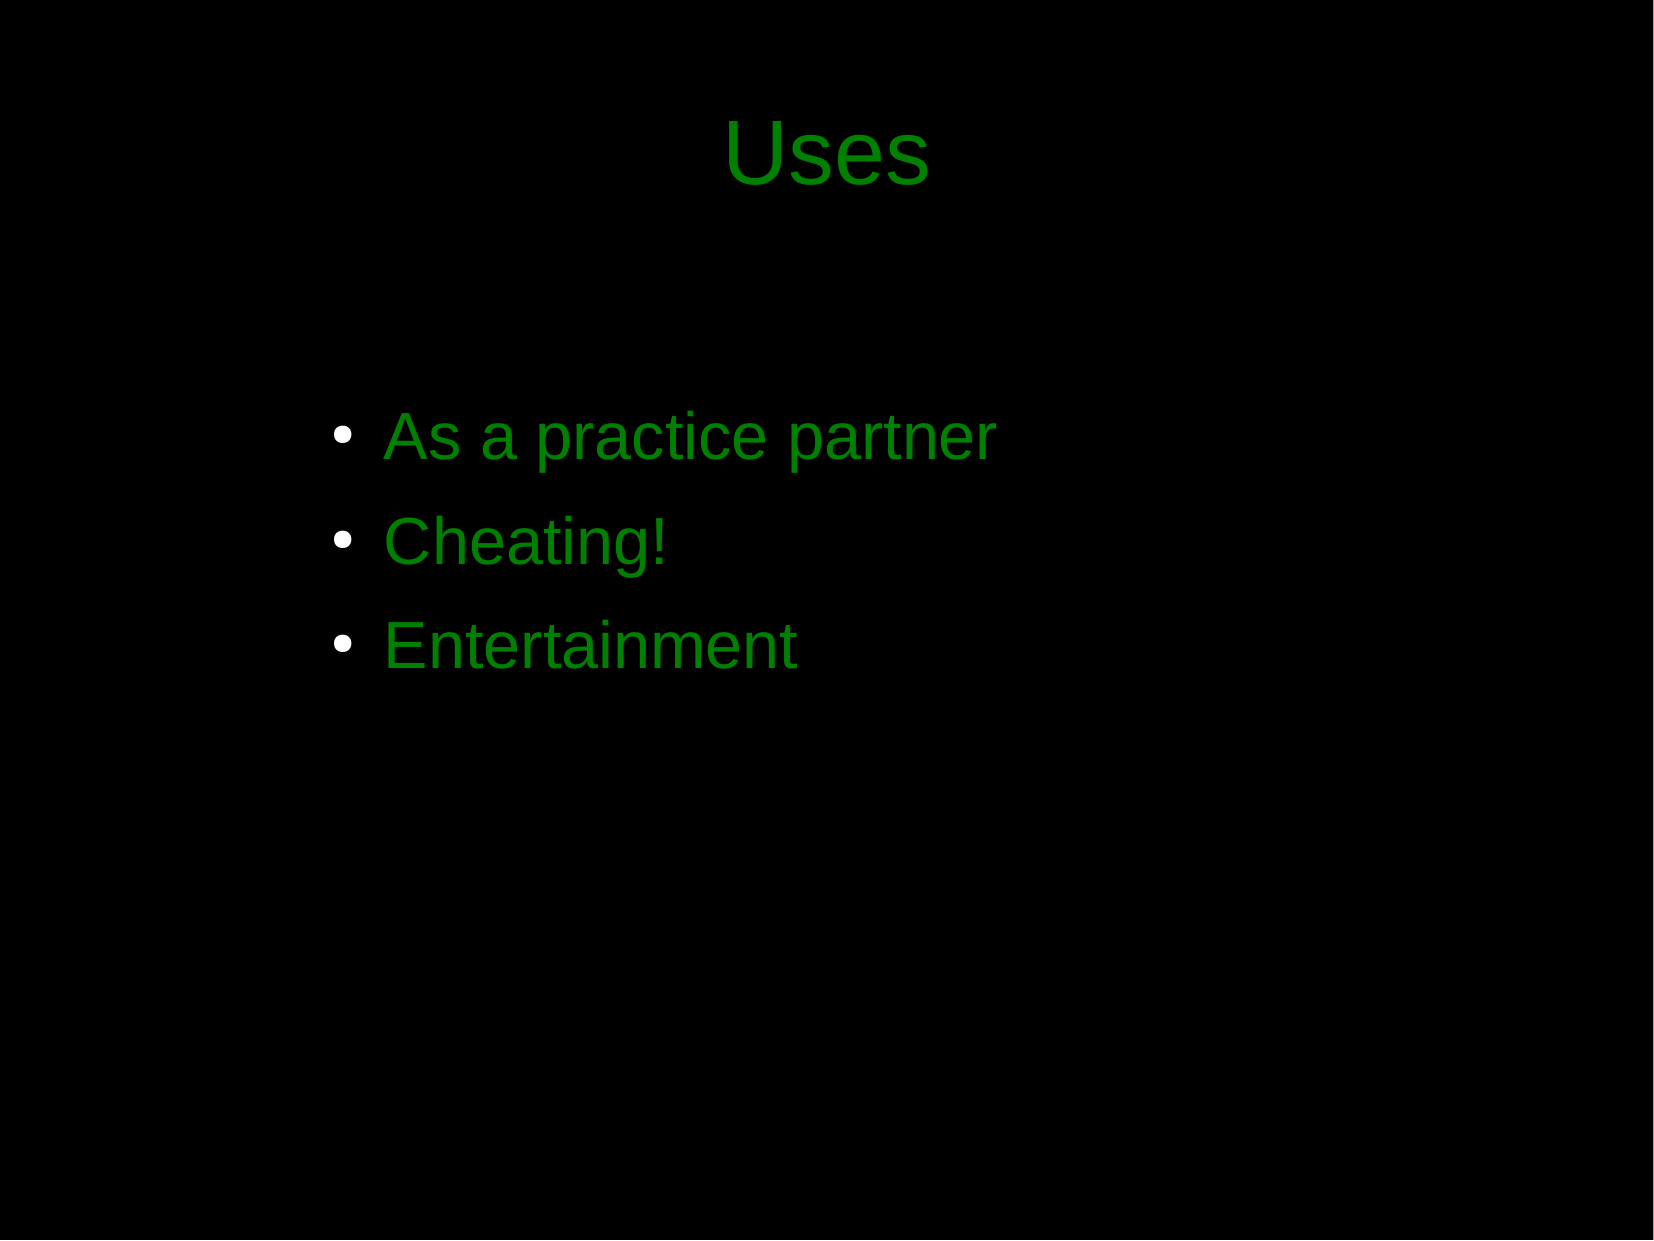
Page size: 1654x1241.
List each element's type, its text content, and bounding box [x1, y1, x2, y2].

list As a practice partner Cheating! Entertainment [313, 295, 1329, 1015]
title Uses [82, 49, 1571, 257]
